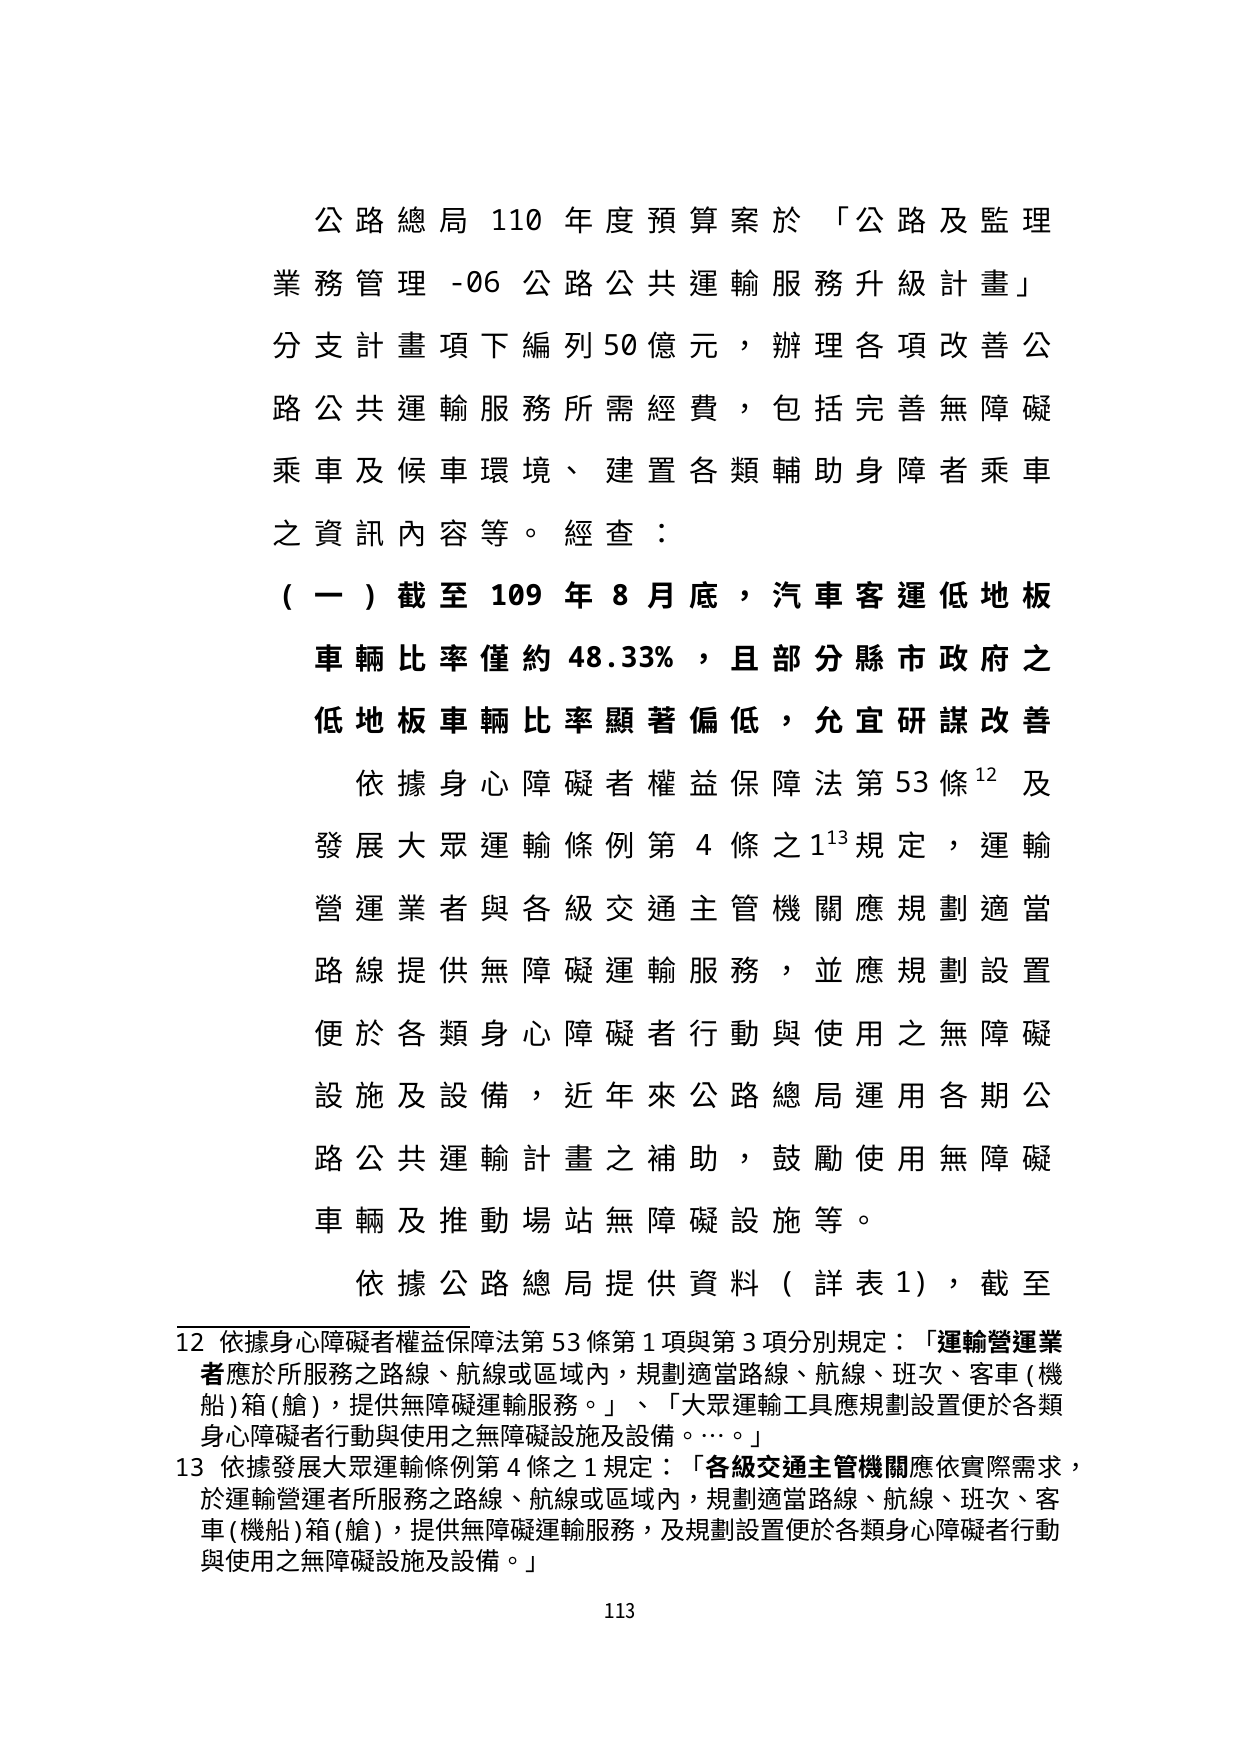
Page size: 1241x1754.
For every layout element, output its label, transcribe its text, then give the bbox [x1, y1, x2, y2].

text 依據發展大眾運輸條例第4條之1規定：「各級交通主管機關應依實際需求，於運輸營運者所服務之路線、航線或區域內，規劃適當路線、航線、班次、客車(機船)箱(艙)，提供無障礙運輸服務，及規劃設置便於各類身心障礙者行動與使用之無障礙設施及設備。」 [174, 1452, 1063, 1577]
text 依據公路總局提供資料(詳表1)，截至 [271, 1240, 1058, 1302]
text 公路總局110年度預算案於「公路及監理業務管理-06公路公共運輸服務升級計畫」分支計畫項下編列50億元，辦理各項改善公路公共運輸服務所需經費，包括完善無障礙乘車及候車環境、建置各類輔助身障者乘車之資訊內容等。經查： [242, 177, 1058, 552]
text (一)截至109年8月底，汽車客運低地板車輛比率僅約48.33%，且部分縣市政府之低地板車輛比率顯著偏低，允宜研謀改善 [242, 552, 1058, 740]
text 依據身心障礙者權益保障法第53條第1項與第3項分別規定：「運輸營運業者應於所服務之路線、航線或區域內，規劃適當路線、航線、班次、客車(機船)箱(艙)，提供無障礙運輸服務。」、「大眾運輸工具應規劃設置便於各類身心障礙者行動與使用之無障礙設施及設備。…。」 [174, 1327, 1063, 1452]
text 依據身心障礙者權益保障法第53條及發展大眾運輸條例第4條之1規定，運輸營運業者與各級交通主管機關應規劃適當路線提供無障礙運輸服務，並應規劃設置便於各類身心障礙者行動與使用之無障礙設施及設備，近年來公路總局運用各期公路公共運輸計畫之補助，鼓勵使用無障礙車輛及推動場站無障礙設施等。 [271, 740, 1058, 1240]
